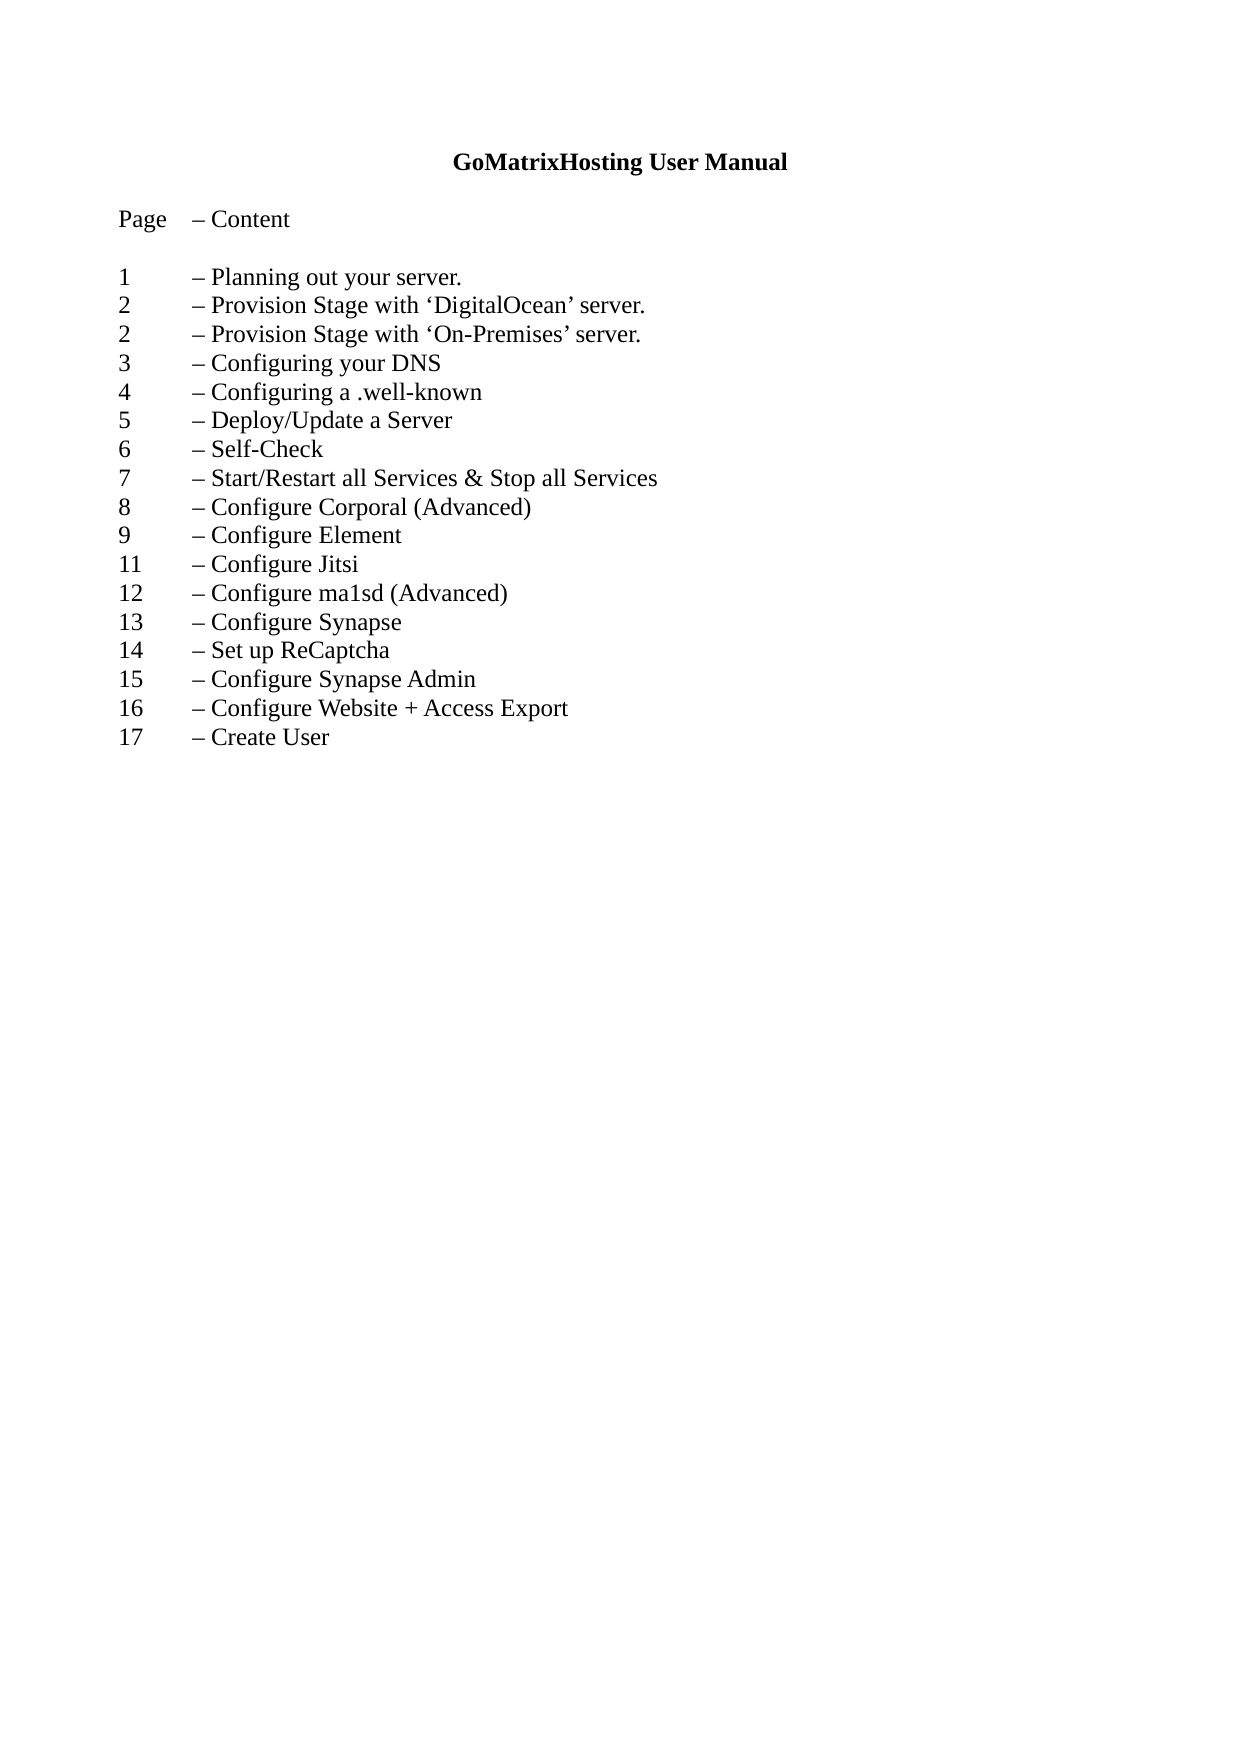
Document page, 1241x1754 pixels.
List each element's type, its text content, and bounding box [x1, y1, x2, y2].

text 14 – Set up ReCaptcha [118, 636, 1122, 664]
text 5 – Deploy/Update a Server [118, 406, 1122, 434]
text 3 – Configuring your DNS [118, 348, 1122, 377]
text 7 – Start/Restart all Services & Stop all Services [118, 463, 1122, 492]
text GoMatrixHosting User Manual [118, 147, 1122, 176]
text 4 – Configuring a .well-known [118, 377, 1122, 406]
text 9 – Configure Element [118, 521, 1122, 549]
text 15 – Configure Synapse Admin [118, 664, 1122, 693]
text 11 – Configure Jitsi [118, 549, 1122, 578]
text 13 – Configure Synapse [118, 607, 1122, 636]
text 2 – Provision Stage with ‘DigitalOcean’ server. [118, 291, 1122, 319]
text 12 – Configure ma1sd (Advanced) [118, 578, 1122, 607]
text Page – Content [118, 204, 1122, 233]
text 1 – Planning out your server. [118, 262, 1122, 291]
text 16 – Configure Website + Access Export [118, 693, 1122, 722]
text 2 – Provision Stage with ‘On-Premises’ server. [118, 319, 1122, 348]
text 17 – Create User [118, 722, 1122, 751]
text 6 – Self-Check [118, 434, 1122, 463]
text 8 – Configure Corporal (Advanced) [118, 492, 1122, 521]
